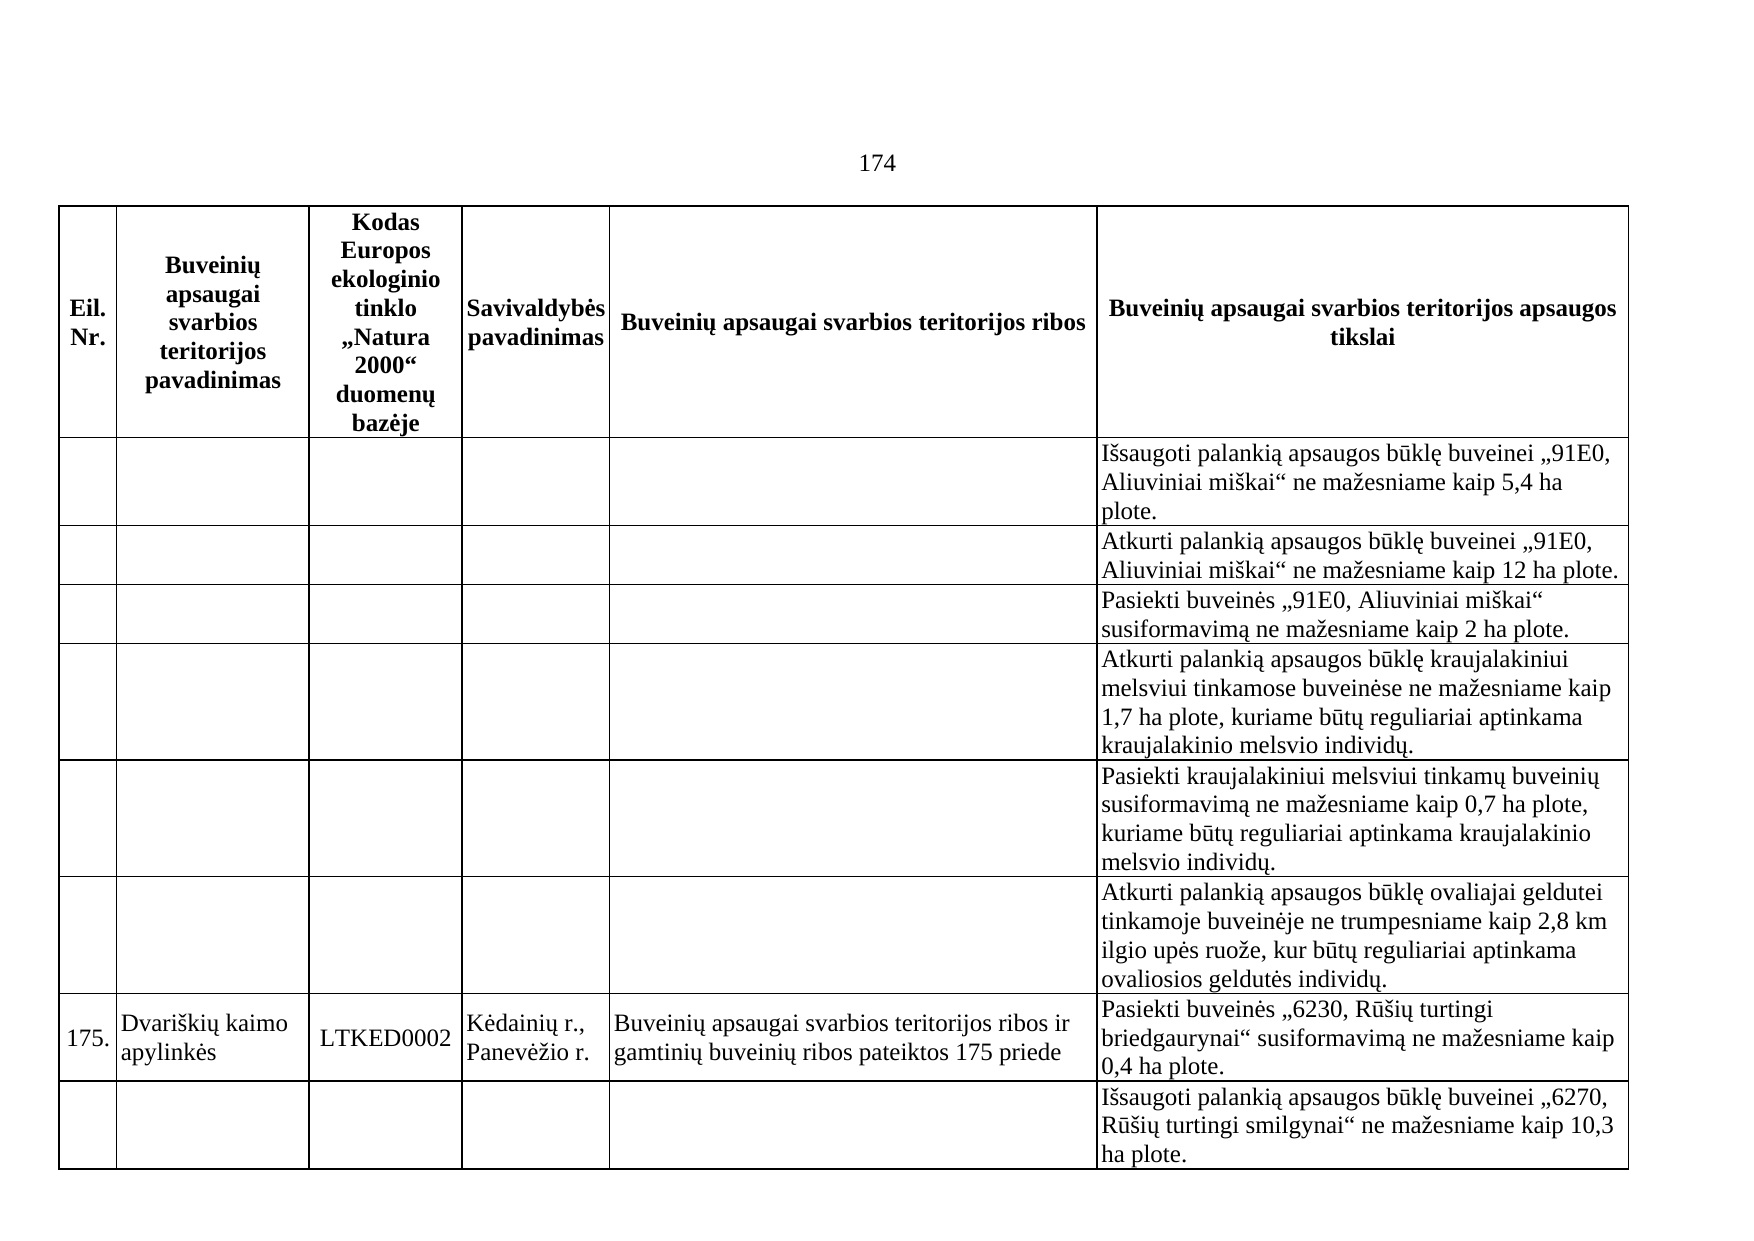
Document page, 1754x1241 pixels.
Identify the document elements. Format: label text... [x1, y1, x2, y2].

table_cell [610, 526, 1096, 584]
table_cell [610, 585, 1096, 643]
table_cell [310, 644, 461, 759]
table_cell Atkurti palankią apsaugos būklę ovaliajai geldutei tinkamoje buveinėje ne trumpesniame kaip 2,8 km ilgio upės ruože, kur būtų reguliariai aptinkama ovaliosios geldutės individų. [1098, 877, 1628, 992]
table_cell Pasiekti buveinės „6230, Rūšių turtingi briedgaurynai“ susiformavimą ne mažesniame kaip 0,4 ha plote. [1098, 994, 1628, 1080]
table_header Eil. Nr. [60, 207, 116, 437]
table_cell [463, 1082, 609, 1168]
table_cell [463, 761, 609, 876]
table_cell [310, 877, 461, 992]
table_cell [610, 761, 1096, 876]
table_cell [117, 761, 308, 876]
table_cell [610, 877, 1096, 992]
table_cell [463, 526, 609, 584]
table_header Buveinių apsaugai svarbios teritorijos pavadinimas [117, 207, 308, 437]
table_header Savivaldybės pavadinimas [463, 207, 609, 437]
table_header Buveinių apsaugai svarbios teritorijos ribos [610, 207, 1096, 437]
table_cell [310, 526, 461, 584]
table_cell [117, 644, 308, 759]
table_cell [60, 585, 116, 643]
table_cell Kėdainių r., Panevėžio r. [463, 994, 609, 1080]
table_cell [60, 877, 116, 992]
table_cell [610, 438, 1096, 524]
table_cell [463, 438, 609, 524]
table_cell 175. [60, 994, 116, 1080]
table_cell [310, 1082, 461, 1168]
table_cell [117, 526, 308, 584]
table_cell [610, 644, 1096, 759]
table_cell [310, 761, 461, 876]
table_cell [117, 1082, 308, 1168]
table_cell Išsaugoti palankią apsaugos būklę buveinei „91E0, Aliuviniai miškai“ ne mažesniame kaip 5,4 ha plote. [1098, 438, 1628, 524]
table_cell [610, 1082, 1096, 1168]
table_cell [60, 644, 116, 759]
table_header Kodas Europos ekologinio tinklo „Natura 2000“ duomenų bazėje [310, 207, 461, 437]
table_cell Atkurti palankią apsaugos būklę kraujalakiniui melsviui tinkamose buveinėse ne mažesniame kaip 1,7 ha plote, kuriame būtų reguliariai aptinkama kraujalakinio melsvio individų. [1098, 644, 1628, 759]
table_cell [463, 877, 609, 992]
table_cell [117, 438, 308, 524]
table_cell [60, 526, 116, 584]
table_cell [117, 877, 308, 992]
table_cell LTKED0002 [310, 994, 461, 1080]
table_cell Pasiekti kraujalakiniui melsviui tinkamų buveinių susiformavimą ne mažesniame kaip 0,7 ha plote, kuriame būtų reguliariai aptinkama kraujalakinio melsvio individų. [1098, 761, 1628, 876]
table_cell Dvariškių kaimo apylinkės [117, 994, 308, 1080]
table_cell [117, 585, 308, 643]
table_cell [463, 644, 609, 759]
table_cell Atkurti palankią apsaugos būklę buveinei „91E0, Aliuviniai miškai“ ne mažesniame kaip 12 ha plote. [1098, 526, 1628, 584]
table_cell [60, 438, 116, 524]
table_cell [310, 438, 461, 524]
table_cell [60, 1082, 116, 1168]
table_cell Buveinių apsaugai svarbios teritorijos ribos ir gamtinių buveinių ribos pateiktos 175 priede [610, 994, 1096, 1080]
table_cell [60, 761, 116, 876]
table_cell Pasiekti buveinės „91E0, Aliuviniai miškai“ susiformavimą ne mažesniame kaip 2 ha plote. [1098, 585, 1628, 643]
table_header Buveinių apsaugai svarbios teritorijos apsaugos tikslai [1098, 207, 1628, 437]
table_cell [310, 585, 461, 643]
table_cell Išsaugoti palankią apsaugos būklę buveinei „6270, Rūšių turtingi smilgynai“ ne mažesniame kaip 10,3 ha plote. [1098, 1082, 1628, 1168]
table_cell [463, 585, 609, 643]
